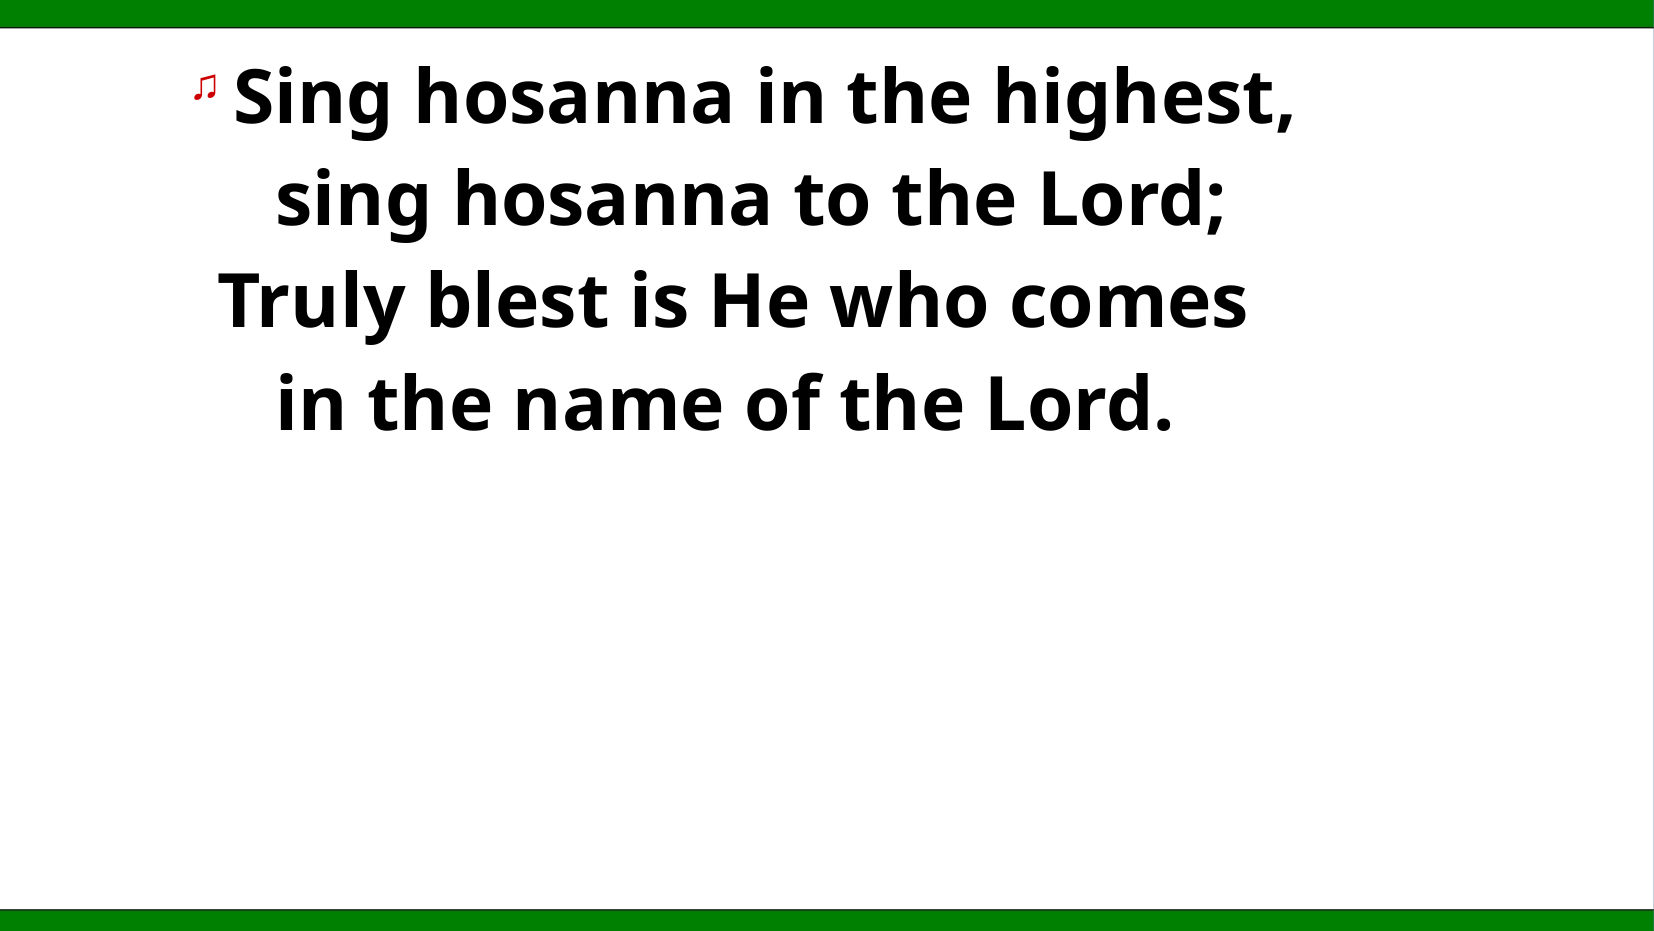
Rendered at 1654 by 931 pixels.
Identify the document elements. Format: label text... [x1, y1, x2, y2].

text_box ♫ Sing hosanna in the highest, sing hosanna to the Lord; Truly blest is He who comes in the name of the Lord. [105, 35, 1546, 451]
picture [0, 0, 1654, 931]
